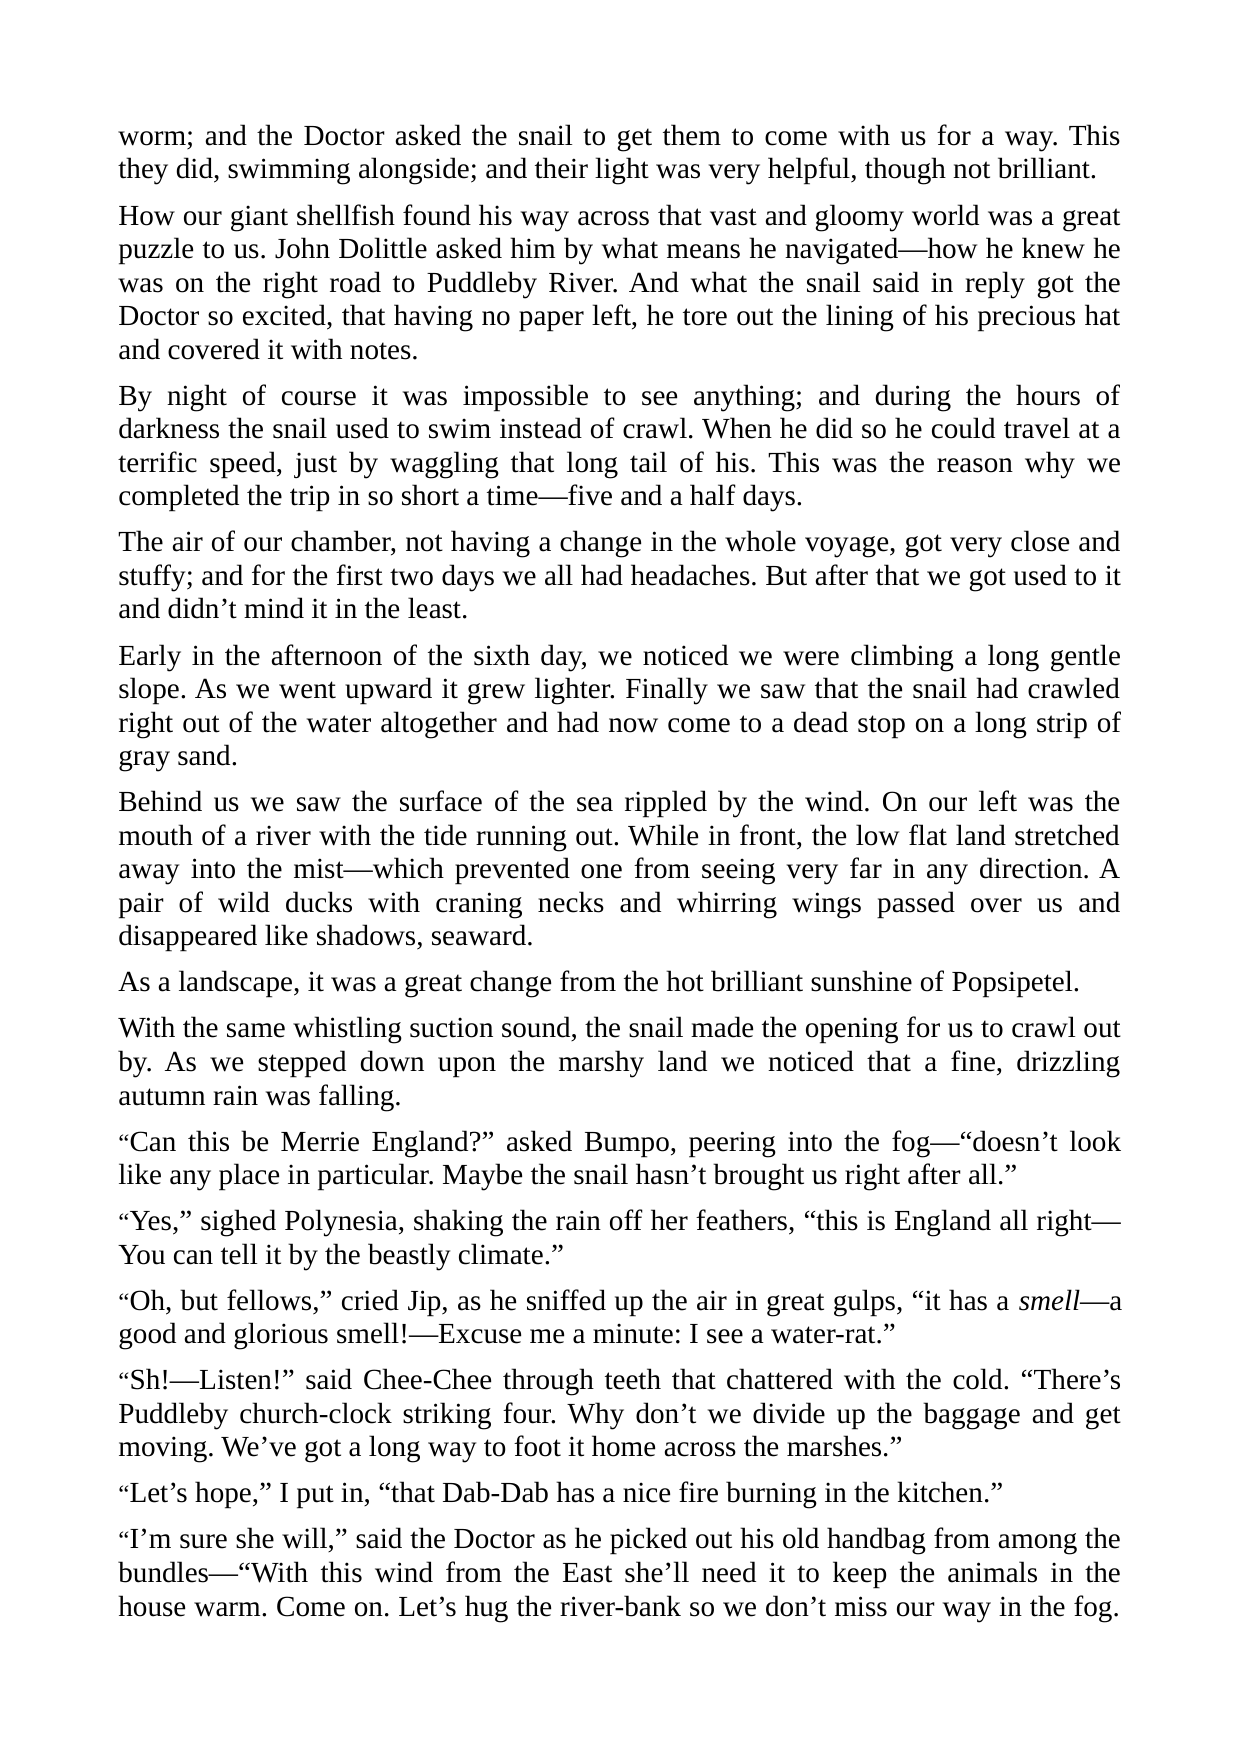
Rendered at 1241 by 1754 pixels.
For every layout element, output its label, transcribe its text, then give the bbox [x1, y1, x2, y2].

text “Let’s hope,” I put in, “that Dab-Dab has a nice fire burning in the kitchen.” [118, 1476, 1122, 1509]
text Behind us we saw the surface of the sea rippled by the wind. On our left was the mouth of a river with the tide running out. While in front, the low flat land stretched away into the mist—which prevented one from seeing very far in any direction. A pair of wild ducks with craning necks and whirring wings passed over us and disappeared like shadows, seaward. [118, 784, 1122, 952]
text The air of our chamber, not having a change in the whole voyage, got very close and stuffy; and for the first two days we all had headaches. But after that we got used to it and didn’t mind it in the least. [118, 524, 1122, 625]
text With the same whistling suction sound, the snail made the opening for us to crawl out by. As we stepped down upon the marshy land we noticed that a fine, drizzling autumn rain was falling. [118, 1011, 1122, 1111]
text Early in the afternoon of the sixth day, we noticed we were climbing a long gentle slope. As we went upward it grew lighter. Finally we saw that the snail had crawled right out of the water altogether and had now come to a dead stop on a long strip of gray sand. [118, 638, 1122, 772]
text “Oh, but fellows,” cried Jip, as he sniffed up the air in great gulps, “it has a smell—a good and glorious smell!—Excuse me a minute: I see a water-rat.” [118, 1283, 1122, 1350]
text “Yes,” sighed Polynesia, shaking the rain off her feathers, “this is England all right—You can tell it by the beastly climate.” [118, 1203, 1122, 1270]
text “I’m sure she will,” said the Doctor as he picked out his old handbag from among the bundles—“With this wind from the East she’ll need it to keep the animals in the house warm. Come on. Let’s hug the river-bank so we don’t miss our way in the fog. [118, 1522, 1122, 1622]
text “Can this be Merrie England?” asked Bumpo, peering into the fog—“doesn’t look like any place in particular. Maybe the snail hasn’t brought us right after all.” [118, 1124, 1122, 1191]
text By night of course it was impossible to see anything; and during the hours of darkness the snail used to swim instead of crawl. When he did so he could travel at a terrific speed, just by waggling that long tail of his. This was the reason why we completed the trip in so short a time—five and a half days. [118, 378, 1122, 512]
text How our giant shellfish found his way across that vast and gloomy world was a great puzzle to us. John Dolittle asked him by what means he navigated—how he knew he was on the right road to Puddleby River. And what the snail said in reply got the Doctor so excited, that having no paper left, he tore out the lining of his precious hat and covered it with notes. [118, 198, 1122, 365]
text worm; and the Doctor asked the snail to get them to come with us for a way. This they did, swimming alongside; and their light was very helpful, though not brilliant. [118, 118, 1122, 185]
text As a landscape, it was a great change from the hot brilliant sunshine of Popsipetel. [118, 964, 1122, 998]
text “Sh!—Listen!” said Chee-Chee through teeth that chattered with the cold. “There’s Puddleby church-clock striking four. Why don’t we divide up the baggage and get moving. We’ve got a long way to foot it home across the marshes.” [118, 1362, 1122, 1463]
